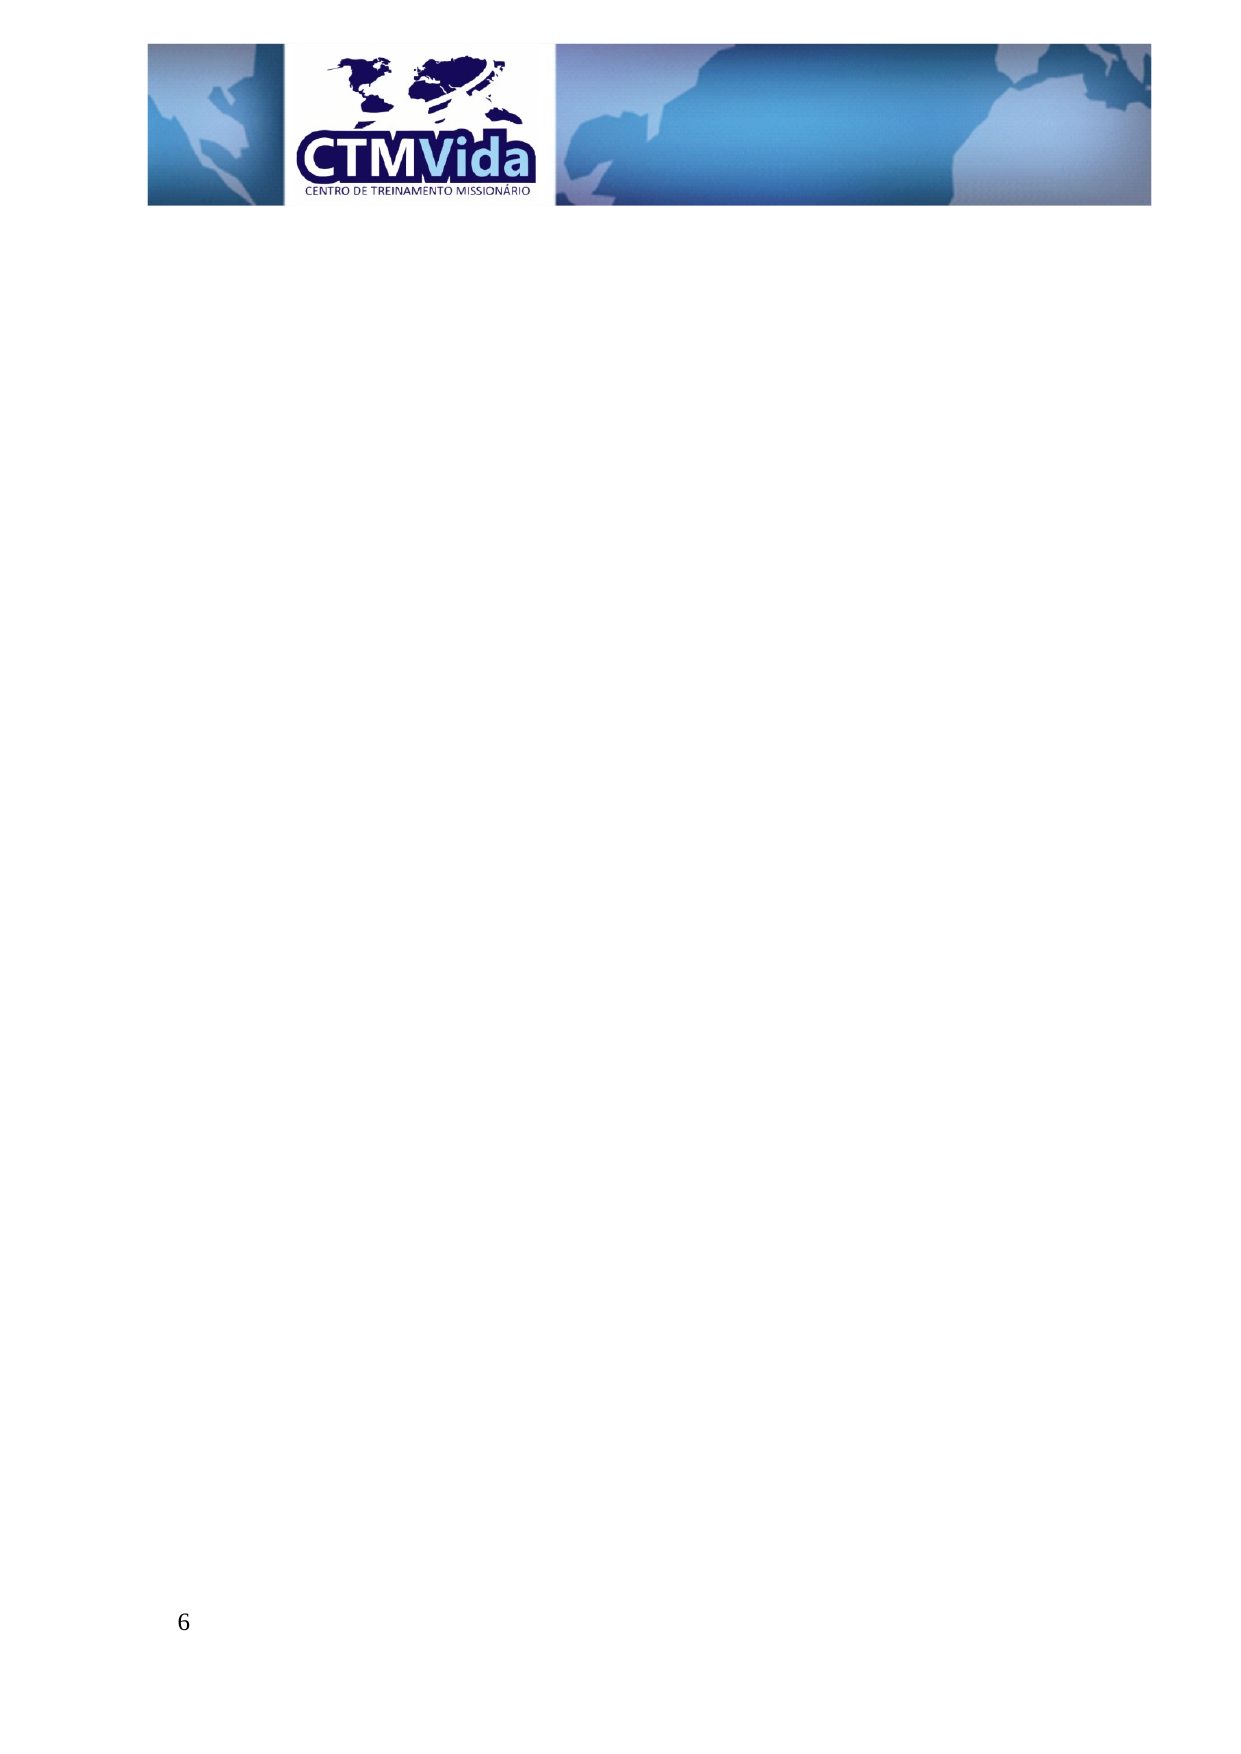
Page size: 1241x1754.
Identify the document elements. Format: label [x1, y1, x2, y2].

picture [147, 43, 1152, 206]
